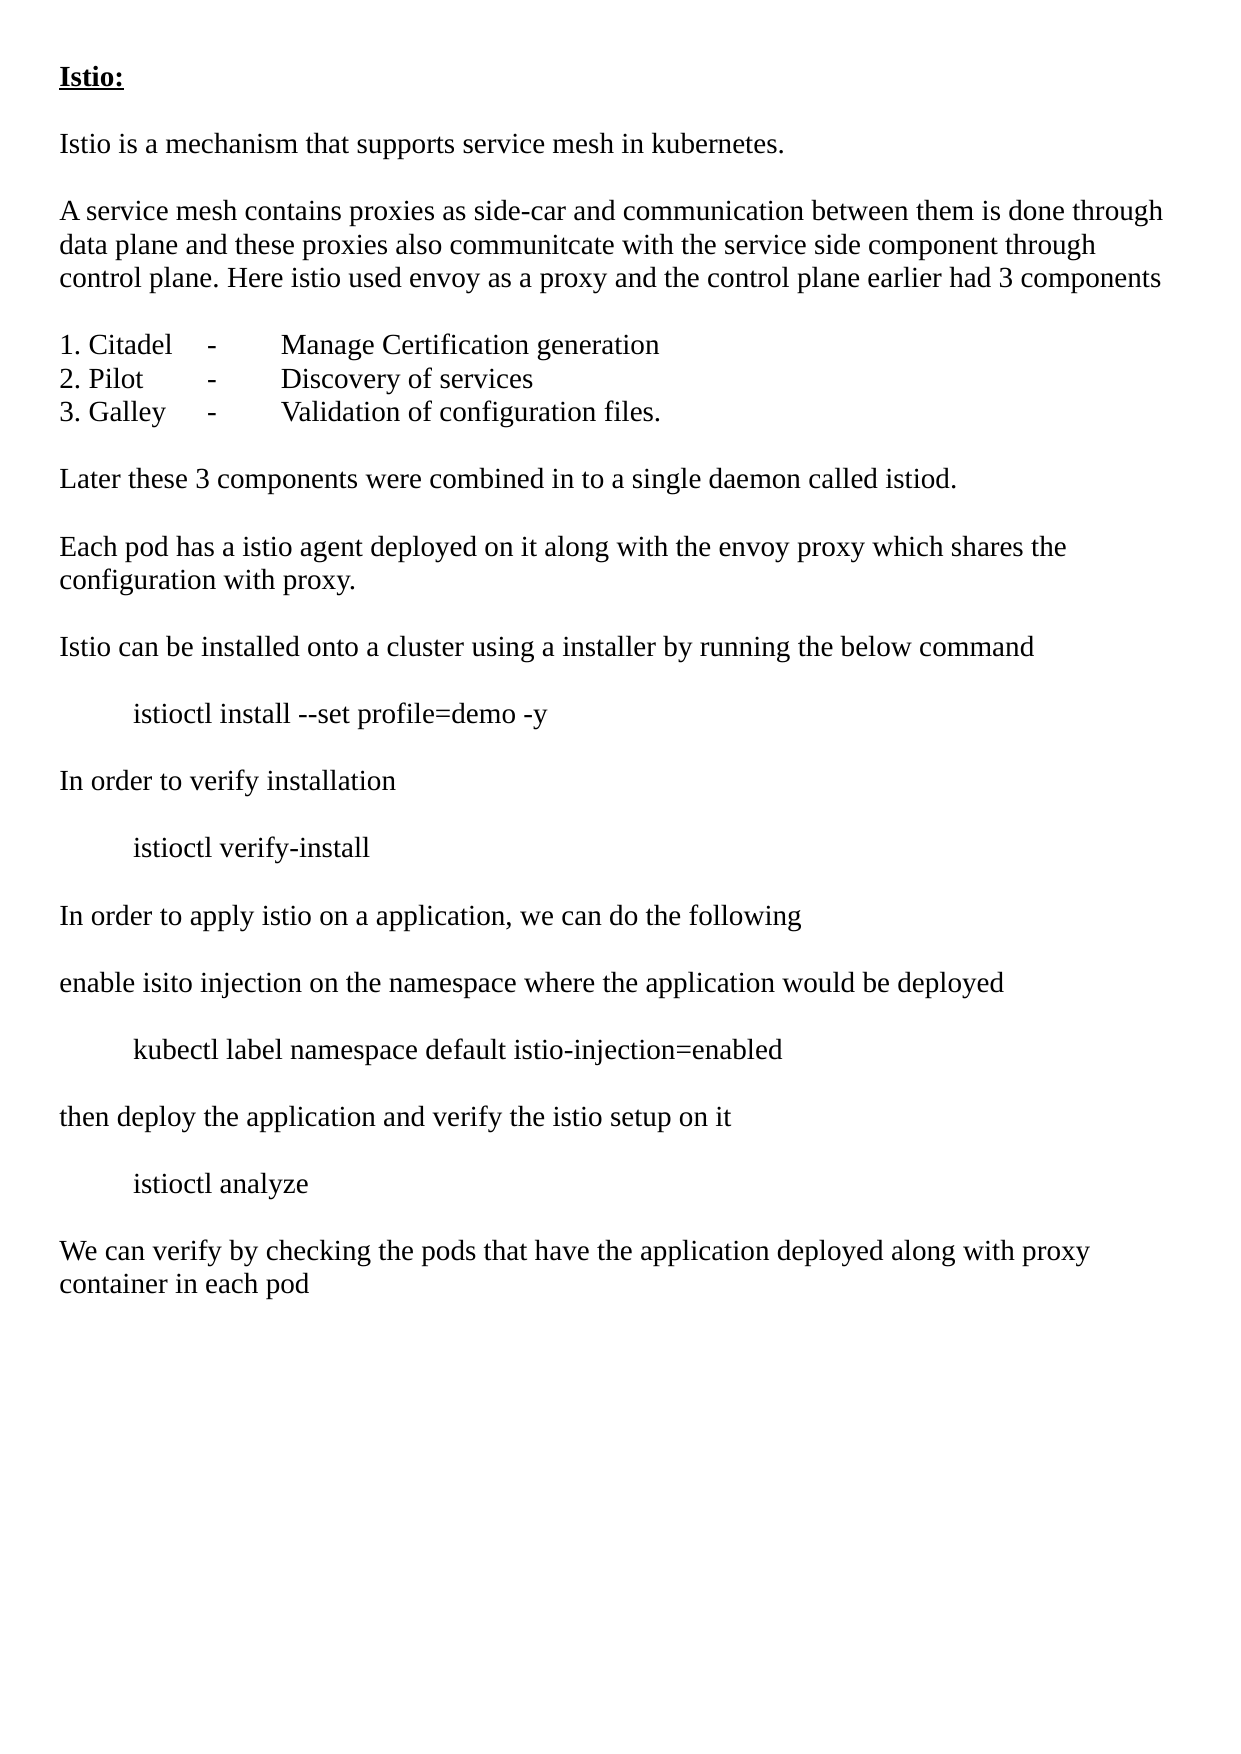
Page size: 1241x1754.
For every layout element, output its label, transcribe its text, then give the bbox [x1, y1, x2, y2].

text In order to apply istio on a application, we can do the following [59, 898, 1181, 931]
text enable isito injection on the namespace where the application would be deployed [59, 965, 1181, 998]
text istioctl install --set profile=demo -y [59, 696, 1181, 730]
text then deploy the application and verify the istio setup on it [59, 1099, 1181, 1132]
text kubectl label namespace default istio-injection=enabled [59, 1032, 1181, 1065]
text 1. Citadel - Manage Certification generation [59, 327, 1181, 361]
text In order to verify installation [59, 763, 1181, 797]
text A service mesh contains proxies as side-car and communication between them is done through data plane and these proxies also communitcate with the service side component through control plane. Here istio used envoy as a proxy and the control plane earlier had 3 components [59, 193, 1181, 294]
text 3. Galley - Validation of configuration files. [59, 394, 1181, 428]
text istioctl verify-install [59, 831, 1181, 864]
text istioctl analyze [59, 1166, 1181, 1199]
text 2. Pilot - Discovery of services [59, 361, 1181, 394]
text Each pod has a istio agent deployed on it along with the envoy proxy which shares the configuration with proxy. [59, 529, 1181, 596]
text Istio can be installed onto a cluster using a installer by running the below command [59, 629, 1181, 663]
text We can verify by checking the pods that have the application deployed along with proxy container in each pod [59, 1233, 1181, 1300]
text Later these 3 components were combined in to a single daemon called istiod. [59, 462, 1181, 495]
text Istio is a mechanism that supports service mesh in kubernetes. [59, 126, 1181, 160]
text Istio: [59, 59, 1181, 93]
